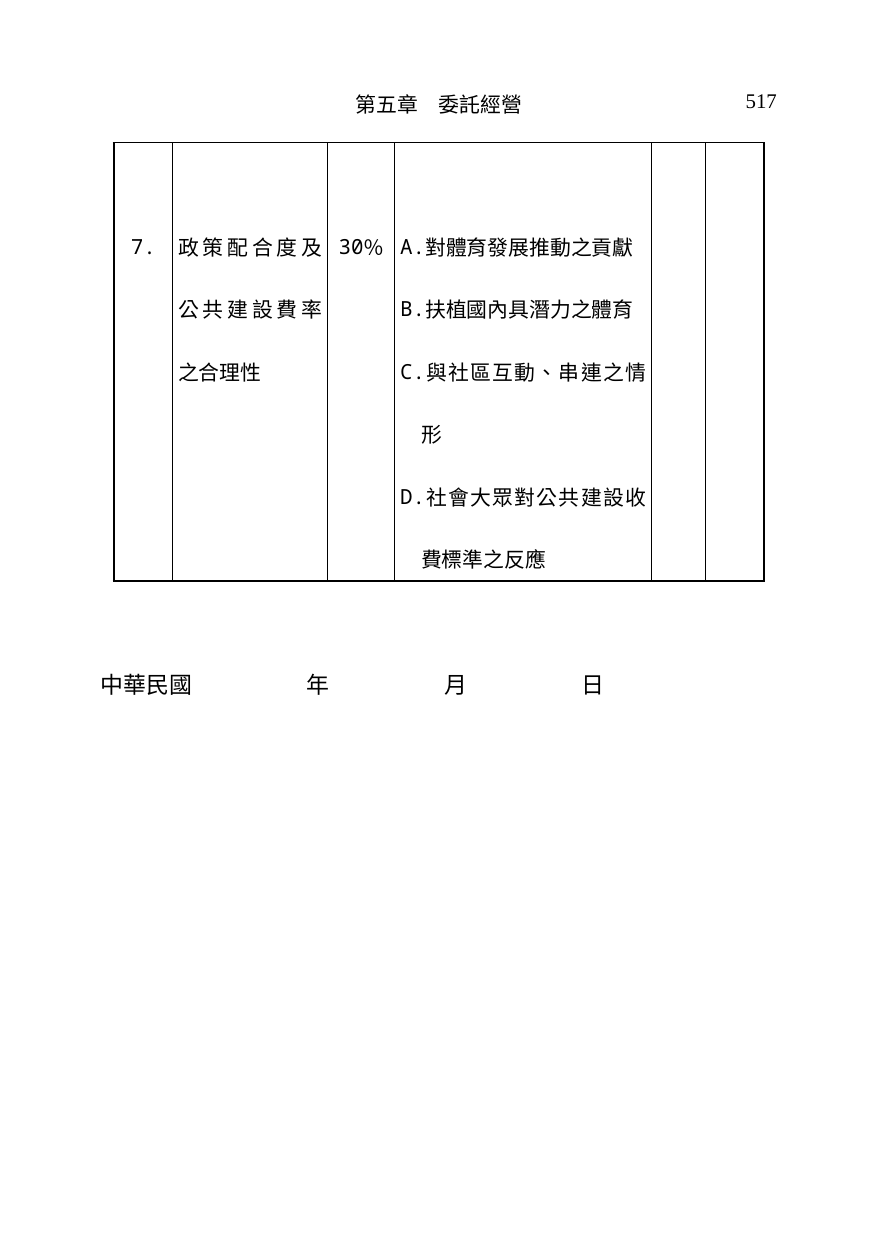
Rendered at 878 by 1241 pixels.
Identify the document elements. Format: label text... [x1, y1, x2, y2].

text 中華民國 年 月 日 [100, 642, 777, 704]
table_cell 政策配合度及公共建設費率之合理性 [173, 143, 327, 579]
table_cell 7. [115, 143, 172, 579]
table_cell [706, 143, 763, 579]
table_cell 30％ [328, 143, 394, 579]
table_cell [652, 143, 705, 579]
table_cell A.對體育發展推動之貢獻 B.扶植國內具潛力之體育 C.與社區互動、串連之情形 D.社會大眾對公共建設收費標準之反應 [395, 143, 651, 579]
